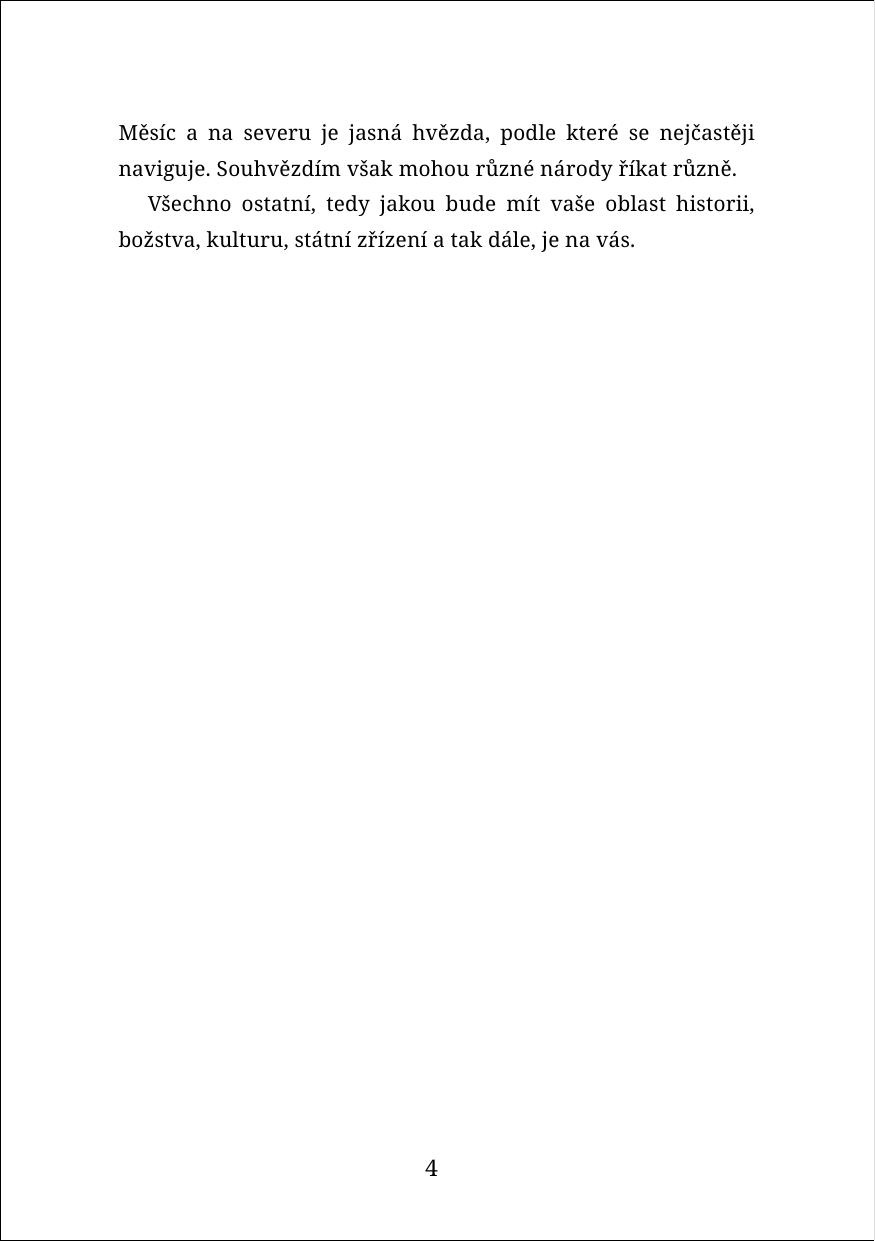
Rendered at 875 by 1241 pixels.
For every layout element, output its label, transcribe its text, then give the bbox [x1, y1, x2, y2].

text Měsíc a na severu je jasná hvězda, podle které se nejčastěji naviguje. Souhvězdím však mohou různé národy říkat různě. Všechno ostatní, tedy jakou bude mít vaše oblast historii, božstva, kulturu, státní zřízení a tak dále, je na vás. [118, 118, 756, 253]
